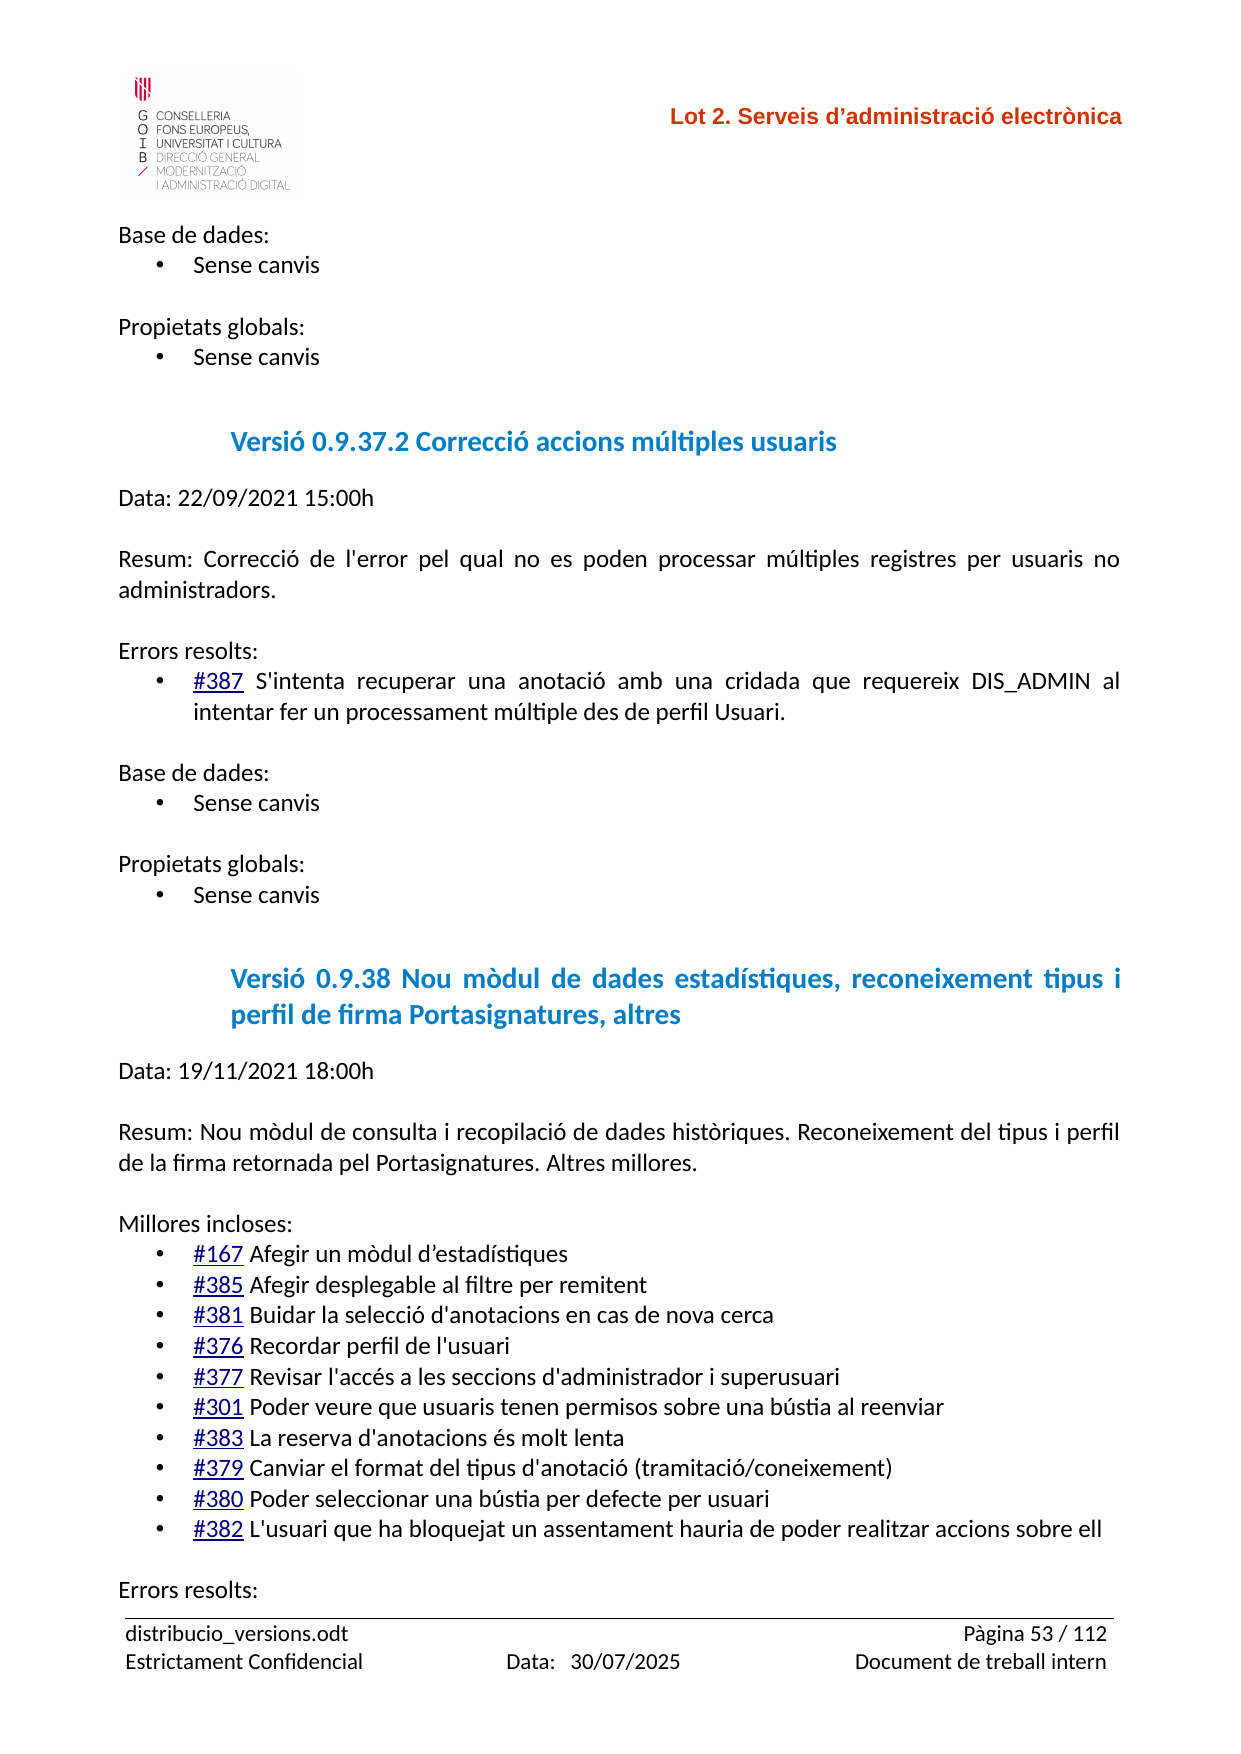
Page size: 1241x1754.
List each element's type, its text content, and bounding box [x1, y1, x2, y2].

text Propietats globals: [118, 848, 1122, 879]
text Propietats globals: [118, 311, 1122, 341]
text Errors resolts: [118, 1574, 1122, 1605]
text Millores incloses: [118, 1208, 1122, 1239]
list Sense canvis [156, 879, 1122, 909]
text Data: 22/09/2021 15:00h [118, 482, 1122, 513]
list #383 La reserva d'anotacions és molt lenta [156, 1422, 1122, 1452]
subtitle Versió 0.9.38 Nou mòdul de dades estadístiques, reconeixement tipus i perfil de firma Portasignatures, altres [153, 961, 1122, 1032]
list #379 Canviar el format del tipus d'anotació (tramitació/coneixement) [156, 1452, 1122, 1483]
text Resum: Nou mòdul de consulta i recopilació de dades històriques. Reconeixement del tipus i perfil de la firma retornada pel Portasignatures. Altres millores. [118, 1117, 1122, 1178]
list #167 Afegir un mòdul d’estadístiques [156, 1239, 1122, 1269]
text Resum: Correcció de l'error pel qual no es poden processar múltiples registres per usuaris no administradors. [118, 543, 1122, 604]
picture [126, 70, 299, 197]
list Sense canvis [156, 341, 1122, 372]
text Base de dades: [118, 757, 1122, 787]
subtitle Versió 0.9.37.2 Correcció accions múltiples usuaris [153, 423, 1122, 458]
list #376 Recordar perfil de l'usuari [156, 1330, 1122, 1361]
text Base de dades: [118, 219, 1122, 250]
list Sense canvis [156, 250, 1122, 280]
list Sense canvis [156, 787, 1122, 818]
list #380 Poder seleccionar una bústia per defecte per usuari [156, 1483, 1122, 1513]
list #387 S'intenta recuperar una anotació amb una cridada que requereix DIS_ADMIN al intentar fer un processament múltiple des de perfil Usuari. [156, 665, 1122, 726]
list #301 Poder veure que usuaris tenen permisos sobre una bústia al reenviar [156, 1391, 1122, 1422]
list #385 Afegir desplegable al filtre per remitent [156, 1269, 1122, 1300]
text Data: 19/11/2021 18:00h [118, 1056, 1122, 1086]
list #381 Buidar la selecció d'anotacions en cas de nova cerca [156, 1300, 1122, 1330]
list #382 L'usuari que ha bloquejat un assentament hauria de poder realitzar accions sobre ell [156, 1513, 1122, 1544]
text Errors resolts: [118, 635, 1122, 665]
list #377 Revisar l'accés a les seccions d'administrador i superusuari [156, 1361, 1122, 1391]
